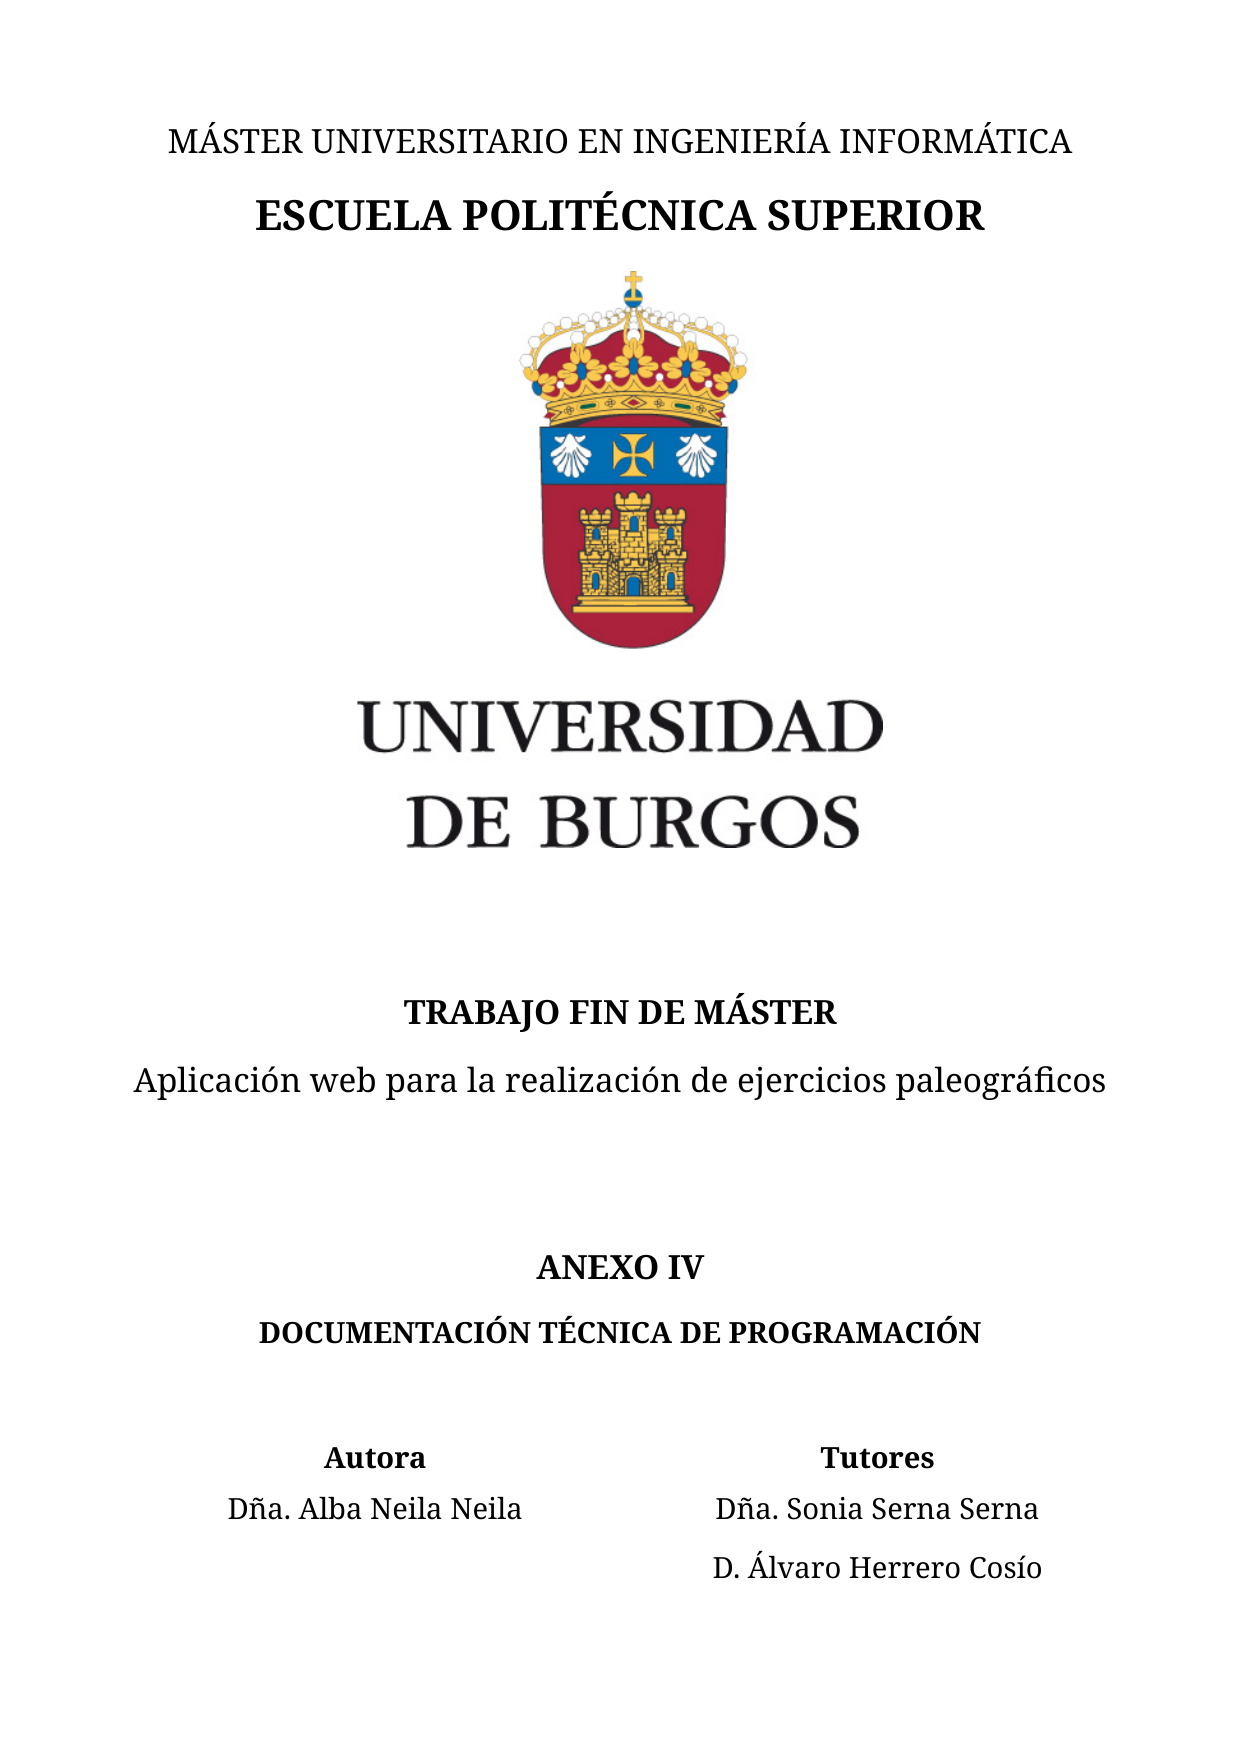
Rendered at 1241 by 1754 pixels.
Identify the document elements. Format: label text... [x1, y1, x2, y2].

picture [357, 271, 883, 848]
text Aplicación web para la realización de ejercicios paleográficos [118, 1057, 1122, 1102]
text DOCUMENTACIÓN TÉCNICA DE PROGRAMACIÓN [118, 1312, 1122, 1352]
table_cell Dña. Alba Neila Neila [118, 1482, 632, 1593]
text TRABAJO FIN DE MÁSTER [118, 989, 1122, 1034]
text ESCUELA POLITÉCNICA SUPERIOR [118, 186, 1122, 243]
table_cell Dña. Sonia Serna Serna D. Álvaro Herrero Cosío [632, 1482, 1123, 1593]
table_header Tutores [632, 1431, 1123, 1482]
table_header Autora [118, 1431, 632, 1482]
text MÁSTER UNIVERSITARIO EN INGENIERÍA INFORMÁTICA [118, 118, 1122, 163]
text ANEXO IV [118, 1244, 1122, 1289]
